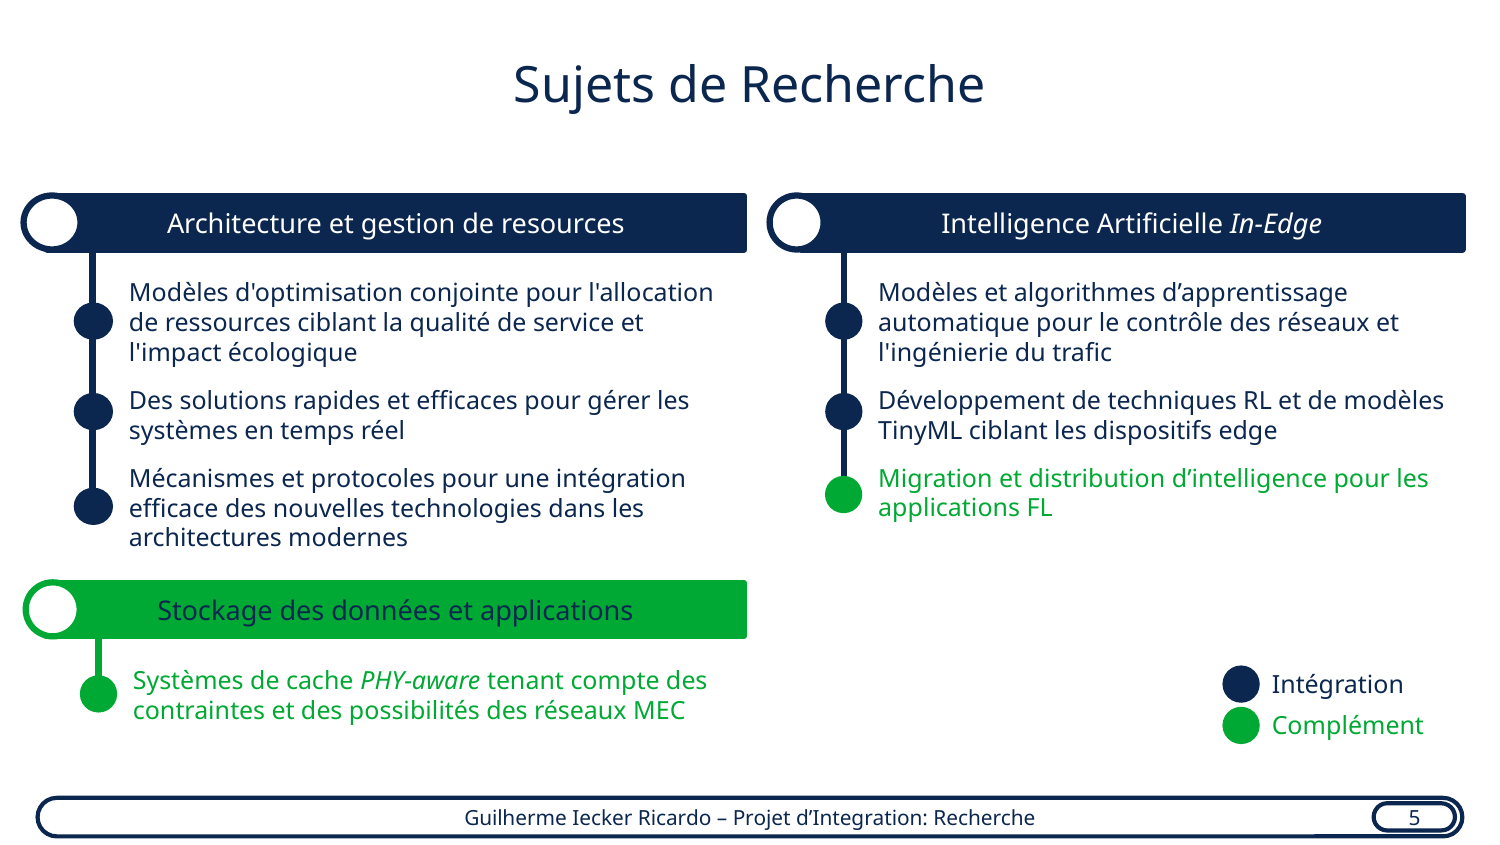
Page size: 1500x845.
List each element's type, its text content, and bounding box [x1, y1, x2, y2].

text_box [73, 302, 89, 340]
text_box Stockage des données et applications [57, 582, 744, 637]
text_box [1222, 706, 1260, 745]
text_box [825, 302, 860, 340]
text_box [23, 195, 81, 250]
text_box 5 [1373, 803, 1456, 831]
text_box [73, 488, 111, 526]
text_box [96, 393, 111, 430]
text_box [825, 392, 860, 431]
text_box Intelligence Artificielle In-Edge [802, 196, 1463, 250]
text_box Modèles d'optimisation conjointe pour l'allocation de ressources ciblant la qualité de service et l'impact écologique Des solutions rapides et efficaces pour gérer les systèmes en temps réel Mécanismes et protocoles pour une intégration efficace des nouvelles technologies dans les architectures modernes [111, 265, 751, 563]
text_box Guilherme Iecker Ricardo – Projet d’Integration: Recherche [37, 797, 1463, 837]
text_box Modèles et algorithmes d’apprentissage automatique pour le contrôle des réseaux et l'ingénierie du trafic Développement de techniques RL et de modèles TinyML ciblant les dispositifs edge Migration et distribution d’intelligence pour les applications FL [860, 265, 1480, 533]
text_box Sujets de Recherche [37, 37, 1463, 193]
text_box [769, 195, 824, 250]
text_box [73, 393, 89, 430]
text_box Systèmes de cache PHY-aware tenant compte des contraintes et des possibilités des réseaux MEC [115, 654, 734, 736]
text_box Complément [1254, 698, 1480, 750]
text_box Architecture et gestion de resources [58, 196, 745, 250]
text_box [79, 675, 115, 713]
text_box [25, 582, 80, 637]
text_box [824, 475, 860, 514]
text_box Intégration [1254, 657, 1442, 709]
text_box [96, 302, 111, 340]
text_box [1222, 665, 1254, 703]
